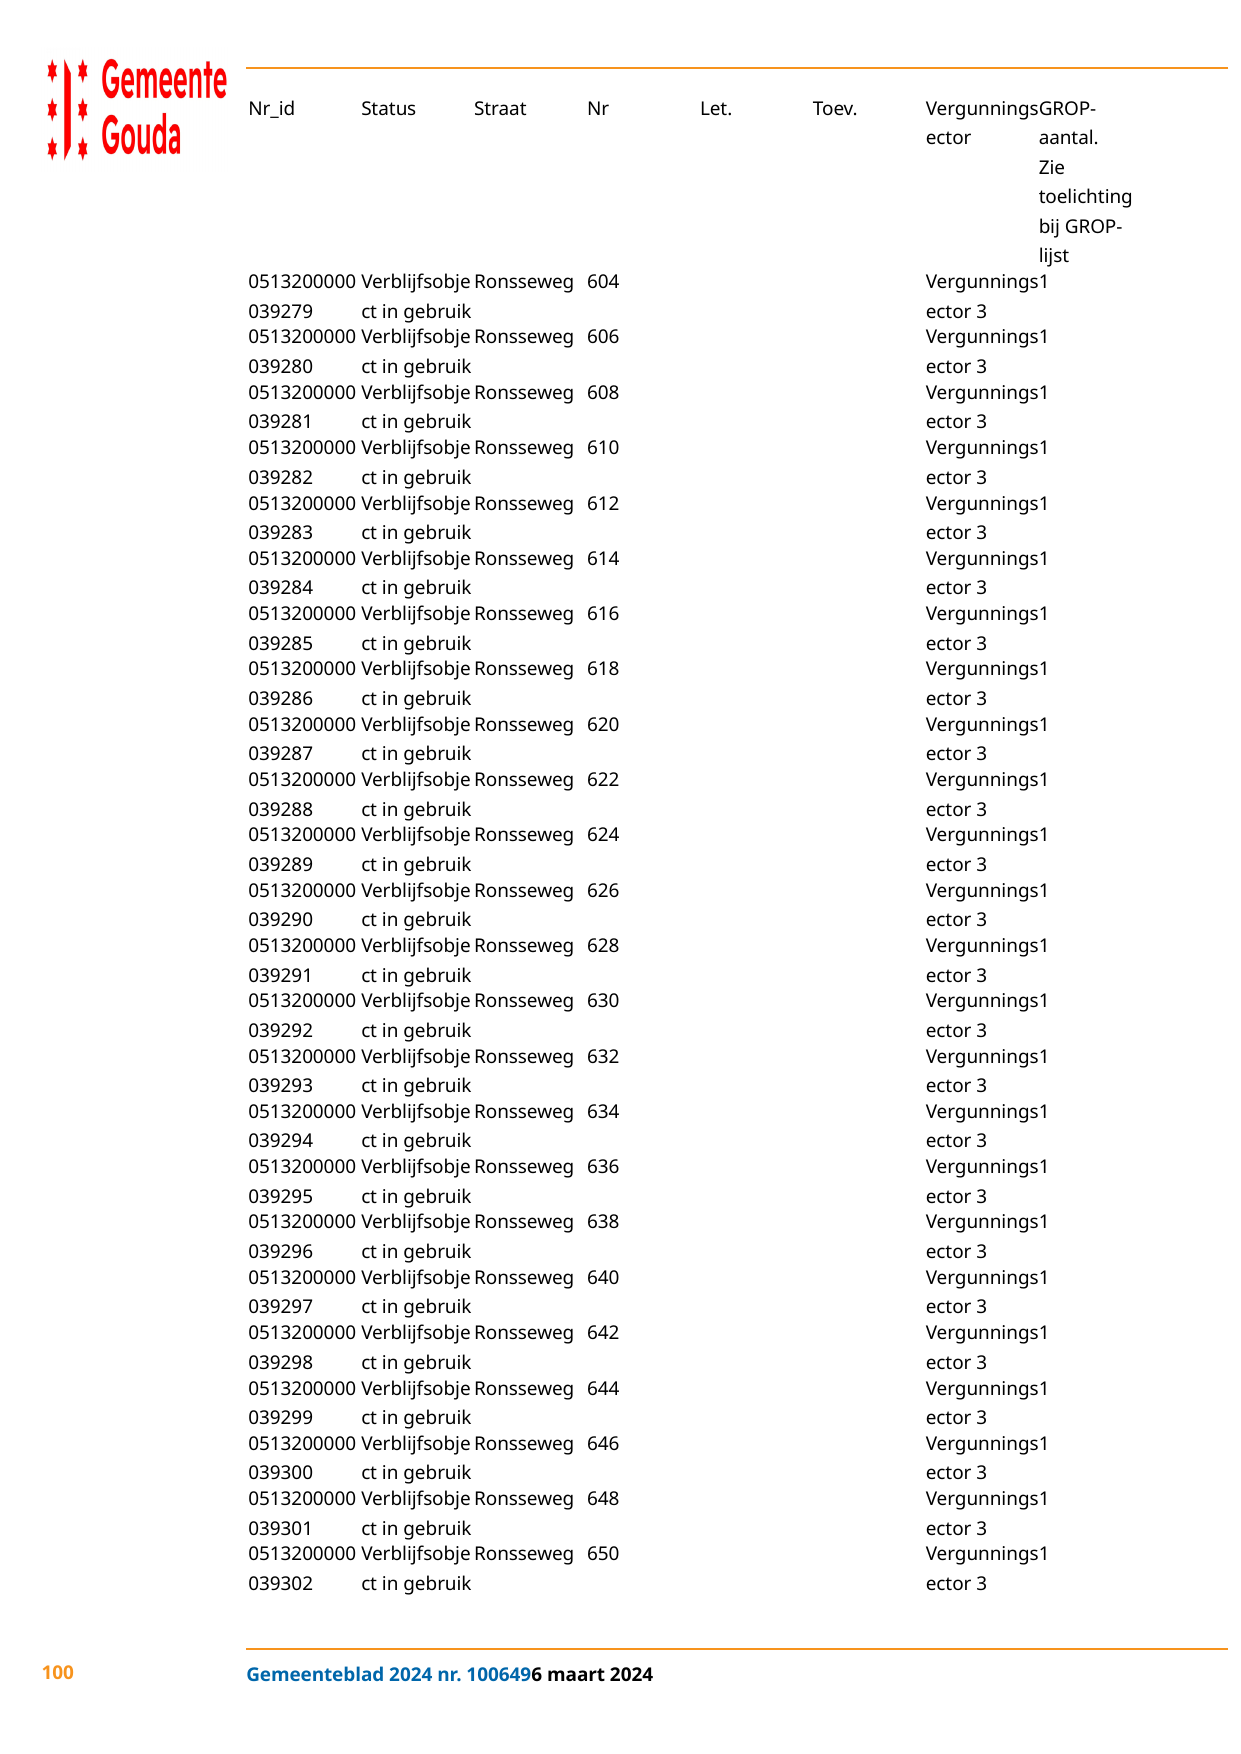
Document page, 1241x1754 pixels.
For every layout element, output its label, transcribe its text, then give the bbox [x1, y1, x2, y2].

table_cell Verblijfsobject in gebruik [361, 269, 474, 324]
table_cell [813, 1375, 926, 1430]
table_cell Verblijfsobject in gebruik [361, 988, 474, 1043]
table_cell 646 [587, 1430, 700, 1485]
table_cell Ronsseweg [474, 1209, 587, 1264]
table_cell 618 [587, 656, 700, 711]
table_cell 1 [1039, 379, 1152, 434]
table_cell 626 [587, 877, 700, 932]
table_cell Vergunningsector 3 [926, 932, 1038, 987]
table_cell Vergunningsector 3 [926, 711, 1038, 766]
table_cell 630 [587, 988, 700, 1043]
table_cell 648 [587, 1485, 700, 1541]
table_cell Ronsseweg [474, 711, 587, 766]
table_cell 638 [587, 1209, 700, 1264]
table_cell Ronsseweg [474, 822, 587, 877]
table_cell Ronsseweg [474, 766, 587, 822]
table_cell 1 [1039, 490, 1152, 545]
table_cell Ronsseweg [474, 379, 587, 434]
table_cell [700, 1375, 813, 1430]
table_cell Ronsseweg [474, 269, 587, 324]
table_cell [700, 1154, 813, 1209]
table_cell [700, 1319, 813, 1375]
table_cell 644 [587, 1375, 700, 1430]
table_cell [700, 545, 813, 600]
table_header Straat [474, 95, 587, 268]
table_cell 636 [587, 1154, 700, 1209]
table_cell [700, 766, 813, 822]
table_cell 1 [1039, 269, 1152, 324]
table_cell Ronsseweg [474, 932, 587, 987]
table_cell [700, 1209, 813, 1264]
table_cell [700, 822, 813, 877]
table_cell 0513200000039302 [248, 1541, 361, 1596]
table_cell [813, 877, 926, 932]
table_cell [813, 1209, 926, 1264]
table_cell Ronsseweg [474, 1375, 587, 1430]
table_cell Verblijfsobject in gebruik [361, 1319, 474, 1375]
table_cell 640 [587, 1264, 700, 1319]
table_cell 642 [587, 1319, 700, 1375]
table_cell [813, 545, 926, 600]
table_cell Ronsseweg [474, 545, 587, 600]
table_cell 634 [587, 1098, 700, 1153]
table_header Let. [700, 95, 813, 268]
table_cell 632 [587, 1043, 700, 1098]
table_cell [813, 1485, 926, 1541]
table_cell 0513200000039293 [248, 1043, 361, 1098]
table_cell Verblijfsobject in gebruik [361, 1264, 474, 1319]
table_cell [700, 269, 813, 324]
table_header Status [361, 95, 474, 268]
table_cell 0513200000039289 [248, 822, 361, 877]
table_cell Verblijfsobject in gebruik [361, 822, 474, 877]
table_cell [813, 1541, 926, 1596]
table_cell 0513200000039280 [248, 324, 361, 379]
table_cell 0513200000039287 [248, 711, 361, 766]
table_cell 0513200000039290 [248, 877, 361, 932]
table_cell 628 [587, 932, 700, 987]
table_cell 1 [1039, 766, 1152, 822]
table_cell 1 [1039, 1485, 1152, 1541]
table_cell 0513200000039288 [248, 766, 361, 822]
table_cell 1 [1039, 822, 1152, 877]
table_cell [700, 1541, 813, 1596]
table_cell [700, 932, 813, 987]
table_cell 1 [1039, 1209, 1152, 1264]
table_cell [700, 379, 813, 434]
table_cell 1 [1039, 932, 1152, 987]
table_cell 1 [1039, 1319, 1152, 1375]
table_cell [813, 1430, 926, 1485]
table_cell [700, 1430, 813, 1485]
table_cell Verblijfsobject in gebruik [361, 1541, 474, 1596]
table_cell Vergunningsector 3 [926, 1541, 1038, 1596]
table_cell 604 [587, 269, 700, 324]
table_cell Vergunningsector 3 [926, 545, 1038, 600]
table_cell Verblijfsobject in gebruik [361, 711, 474, 766]
table_cell 622 [587, 766, 700, 822]
table_cell Vergunningsector 3 [926, 1154, 1038, 1209]
table_cell Ronsseweg [474, 1541, 587, 1596]
table_cell [813, 269, 926, 324]
table_cell [813, 324, 926, 379]
table_cell [700, 656, 813, 711]
table_cell Verblijfsobject in gebruik [361, 877, 474, 932]
table_cell 1 [1039, 1043, 1152, 1098]
table_cell Verblijfsobject in gebruik [361, 600, 474, 656]
table_cell Ronsseweg [474, 988, 587, 1043]
table_cell Verblijfsobject in gebruik [361, 324, 474, 379]
table_cell 1 [1039, 1098, 1152, 1153]
table_cell Ronsseweg [474, 324, 587, 379]
table_cell Vergunningsector 3 [926, 379, 1038, 434]
table_cell Verblijfsobject in gebruik [361, 1043, 474, 1098]
table_cell Ronsseweg [474, 1264, 587, 1319]
table_cell 0513200000039299 [248, 1375, 361, 1430]
table_cell Vergunningsector 3 [926, 988, 1038, 1043]
table_cell 1 [1039, 1430, 1152, 1485]
table_cell 0513200000039284 [248, 545, 361, 600]
table_cell 0513200000039281 [248, 379, 361, 434]
table_cell Verblijfsobject in gebruik [361, 1098, 474, 1153]
table_cell [813, 1098, 926, 1153]
table_cell 620 [587, 711, 700, 766]
table_cell Ronsseweg [474, 1154, 587, 1209]
table_cell 614 [587, 545, 700, 600]
table_cell 1 [1039, 711, 1152, 766]
table_cell [700, 1043, 813, 1098]
table_cell 1 [1039, 988, 1152, 1043]
table_cell Vergunningsector 3 [926, 600, 1038, 656]
table_cell 0513200000039296 [248, 1209, 361, 1264]
table_cell 0513200000039283 [248, 490, 361, 545]
table_cell Verblijfsobject in gebruik [361, 379, 474, 434]
table_cell 624 [587, 822, 700, 877]
table_cell 0513200000039298 [248, 1319, 361, 1375]
table_cell 1 [1039, 324, 1152, 379]
table_cell [813, 600, 926, 656]
table_cell 0513200000039285 [248, 600, 361, 656]
table_cell Verblijfsobject in gebruik [361, 932, 474, 987]
table_cell 1 [1039, 877, 1152, 932]
table_cell Ronsseweg [474, 600, 587, 656]
table_cell 1 [1039, 600, 1152, 656]
table_cell [700, 434, 813, 490]
table_cell Vergunningsector 3 [926, 1209, 1038, 1264]
table_cell 610 [587, 434, 700, 490]
table_cell 1 [1039, 434, 1152, 490]
table_cell Vergunningsector 3 [926, 766, 1038, 822]
table_cell Vergunningsector 3 [926, 269, 1038, 324]
table_cell 650 [587, 1541, 700, 1596]
table_cell 0513200000039297 [248, 1264, 361, 1319]
table_cell 606 [587, 324, 700, 379]
table_cell Verblijfsobject in gebruik [361, 1154, 474, 1209]
table_header Nr [587, 95, 700, 268]
table_cell Verblijfsobject in gebruik [361, 1209, 474, 1264]
table_cell Ronsseweg [474, 434, 587, 490]
table_cell [813, 1264, 926, 1319]
table_cell [700, 1485, 813, 1541]
table_cell [700, 988, 813, 1043]
table_cell [700, 1264, 813, 1319]
table_cell [813, 766, 926, 822]
table_cell 1 [1039, 1375, 1152, 1430]
table_cell 616 [587, 600, 700, 656]
table_cell [813, 1319, 926, 1375]
table_header Toev. [813, 95, 926, 268]
table_cell [700, 1098, 813, 1153]
table_cell [813, 988, 926, 1043]
table_cell 1 [1039, 1154, 1152, 1209]
table_cell 0513200000039295 [248, 1154, 361, 1209]
table_cell Vergunningsector 3 [926, 822, 1038, 877]
table_cell Ronsseweg [474, 656, 587, 711]
table_cell Verblijfsobject in gebruik [361, 490, 474, 545]
table_header GROP-aantal. Zie toelichting bij GROP-lijst [1039, 95, 1152, 268]
table_cell 612 [587, 490, 700, 545]
table_cell [813, 379, 926, 434]
table_cell [813, 434, 926, 490]
table_cell Vergunningsector 3 [926, 1430, 1038, 1485]
table_cell [813, 1043, 926, 1098]
table_cell [700, 600, 813, 656]
table_cell Vergunningsector 3 [926, 656, 1038, 711]
table_cell 0513200000039300 [248, 1430, 361, 1485]
table_header Vergunningsector [926, 95, 1038, 268]
table_cell Vergunningsector 3 [926, 877, 1038, 932]
table_cell Vergunningsector 3 [926, 1485, 1038, 1541]
table_cell Vergunningsector 3 [926, 1098, 1038, 1153]
table_cell 1 [1039, 656, 1152, 711]
table_cell Verblijfsobject in gebruik [361, 1430, 474, 1485]
table_cell [813, 1154, 926, 1209]
table_cell [700, 877, 813, 932]
table_cell Verblijfsobject in gebruik [361, 1375, 474, 1430]
table_cell Verblijfsobject in gebruik [361, 766, 474, 822]
table_cell [700, 324, 813, 379]
table_cell [813, 490, 926, 545]
table_cell 0513200000039282 [248, 434, 361, 490]
table_cell Ronsseweg [474, 1043, 587, 1098]
table_cell 608 [587, 379, 700, 434]
table_cell Verblijfsobject in gebruik [361, 434, 474, 490]
table_cell Ronsseweg [474, 877, 587, 932]
table_cell [813, 932, 926, 987]
table_cell [700, 711, 813, 766]
table_cell Vergunningsector 3 [926, 1264, 1038, 1319]
table_cell Ronsseweg [474, 1485, 587, 1541]
table_cell [700, 490, 813, 545]
table_cell 0513200000039286 [248, 656, 361, 711]
table_cell Vergunningsector 3 [926, 434, 1038, 490]
table_cell 0513200000039301 [248, 1485, 361, 1541]
table_cell Vergunningsector 3 [926, 324, 1038, 379]
table_cell 1 [1039, 1541, 1152, 1596]
table_cell Verblijfsobject in gebruik [361, 1485, 474, 1541]
table_cell Vergunningsector 3 [926, 490, 1038, 545]
table_cell 0513200000039279 [248, 269, 361, 324]
table_cell 0513200000039291 [248, 932, 361, 987]
picture [41, 47, 231, 172]
table_cell 1 [1039, 545, 1152, 600]
table_header Nr_id [248, 95, 361, 268]
table_cell Ronsseweg [474, 490, 587, 545]
table_cell Verblijfsobject in gebruik [361, 656, 474, 711]
table_cell Ronsseweg [474, 1430, 587, 1485]
table_cell [813, 822, 926, 877]
table_cell [813, 656, 926, 711]
table_cell [813, 711, 926, 766]
table_cell Ronsseweg [474, 1098, 587, 1153]
table_cell Ronsseweg [474, 1319, 587, 1375]
table_cell 1 [1039, 1264, 1152, 1319]
table_cell Vergunningsector 3 [926, 1043, 1038, 1098]
table_cell Vergunningsector 3 [926, 1375, 1038, 1430]
table_cell Verblijfsobject in gebruik [361, 545, 474, 600]
table_cell Vergunningsector 3 [926, 1319, 1038, 1375]
table_cell 0513200000039294 [248, 1098, 361, 1153]
table_cell 0513200000039292 [248, 988, 361, 1043]
